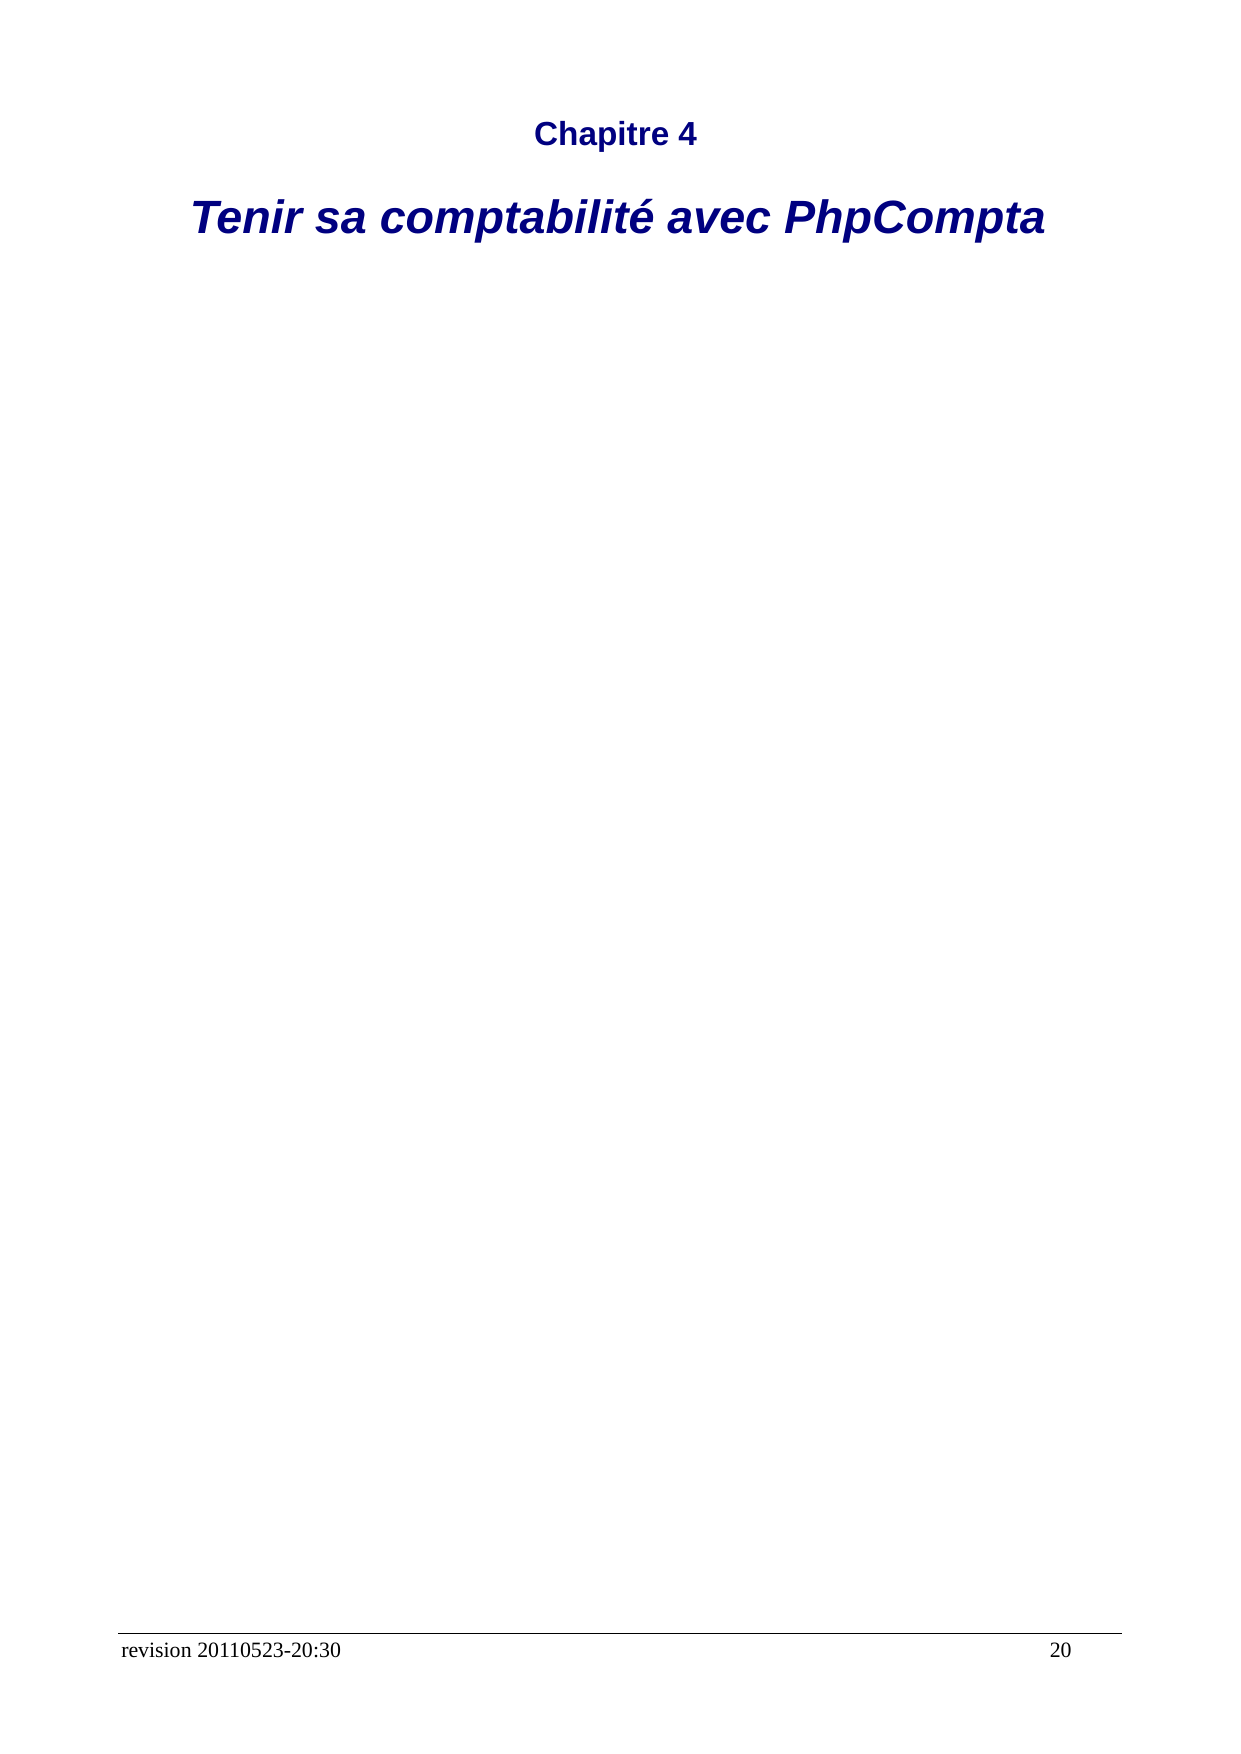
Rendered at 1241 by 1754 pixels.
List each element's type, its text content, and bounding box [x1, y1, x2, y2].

subtitle Tenir sa comptabilité avec PhpCompta [118, 189, 1122, 243]
subtitle Chapitre 4 [118, 113, 1122, 152]
